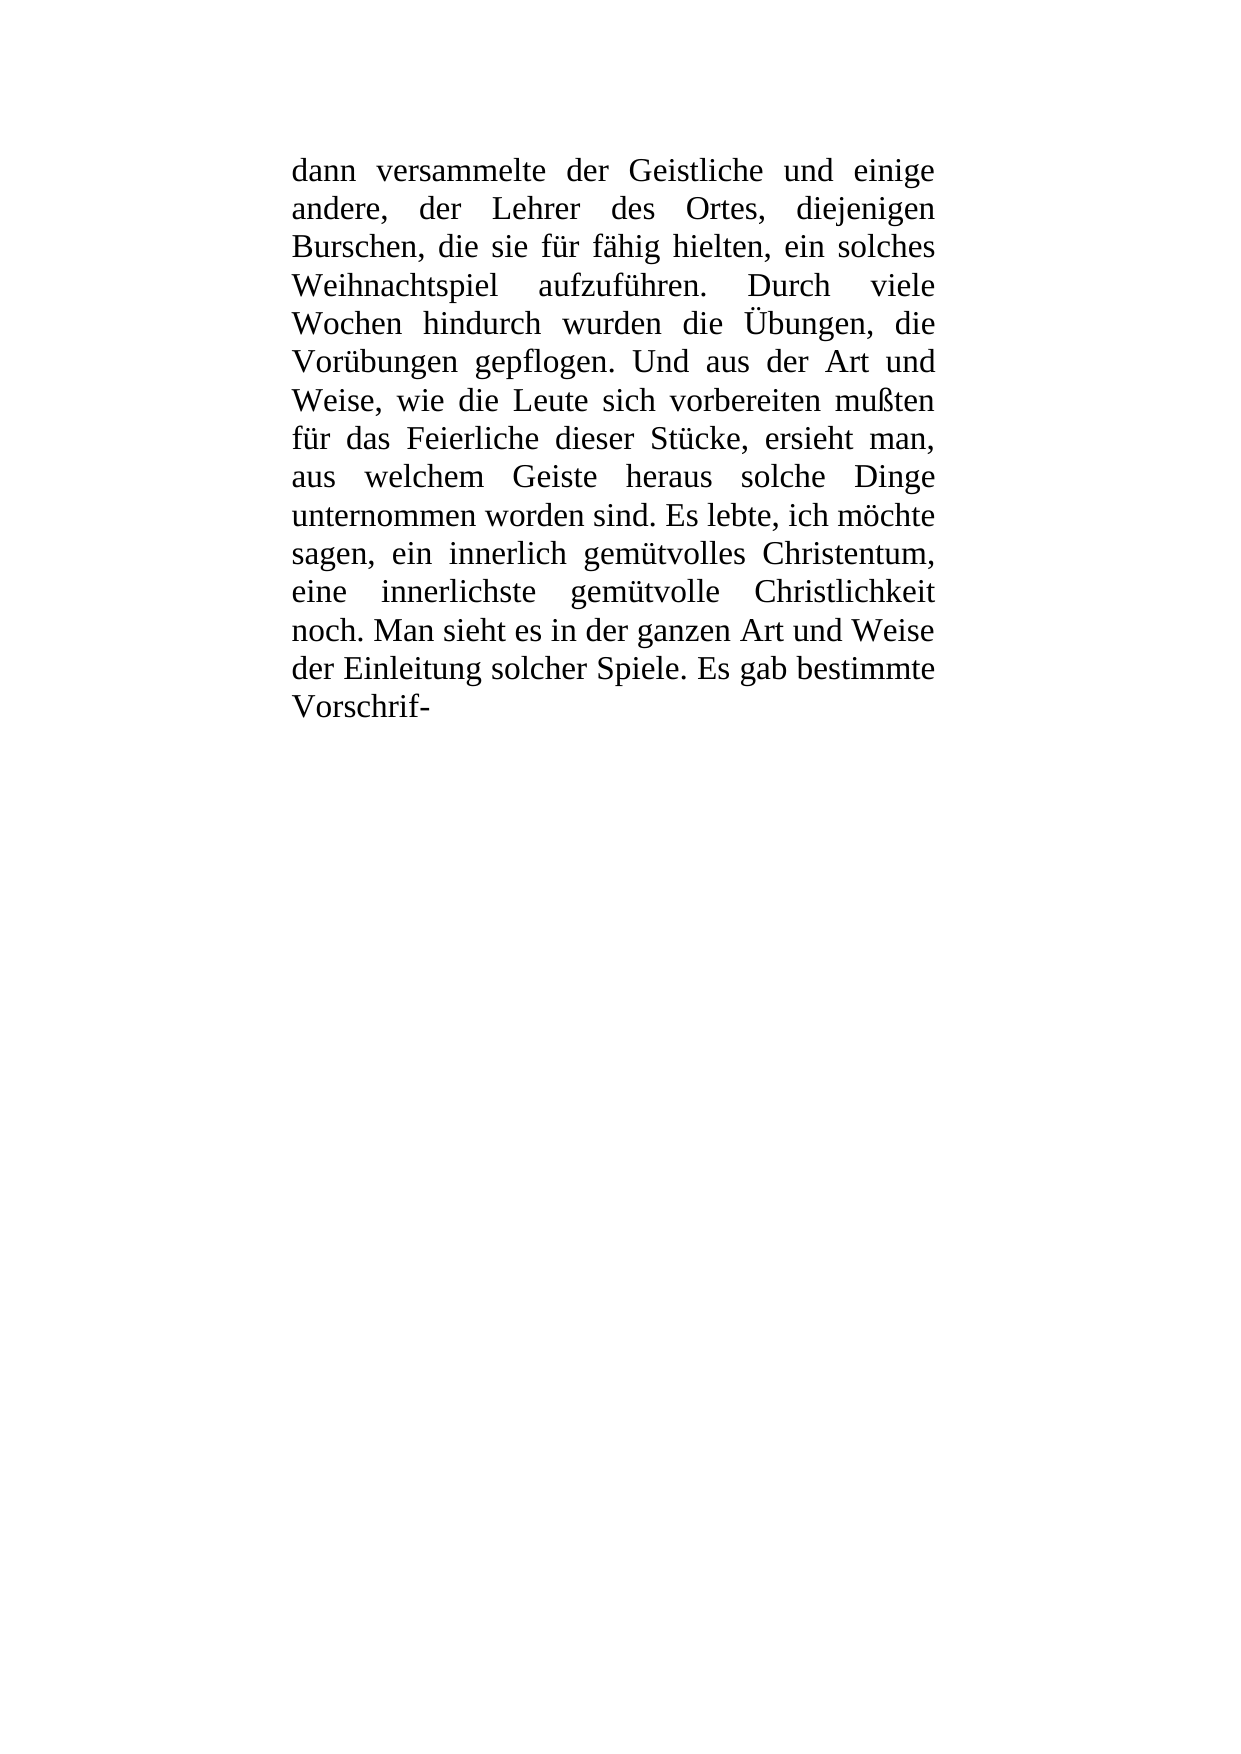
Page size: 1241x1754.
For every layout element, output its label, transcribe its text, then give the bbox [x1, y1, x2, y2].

text dann versammelte der Geistliche und einige andere, der Lehrer des Ortes, diejenigen Burschen, die sie für fähig hielten, ein solches Weihnachtspiel aufzuführen. Durch viele Wochen hindurch wurden die Übungen, die Vorübungen gepflogen. Und aus der Art und Weise, wie die Leute sich vorbereiten mußten für das Feierliche dieser Stücke, ersieht man, aus welchem Geiste heraus solche Dinge unternommen worden sind. Es lebte, ich möchte sagen, ein innerlich gemütvolles Christentum, eine innerlichste gemütvolle Christlichkeit noch. Man sieht es in der ganzen Art und Weise der Einleitung solcher Spiele. Es gab bestimmte Vorschrif- [291, 150, 936, 725]
